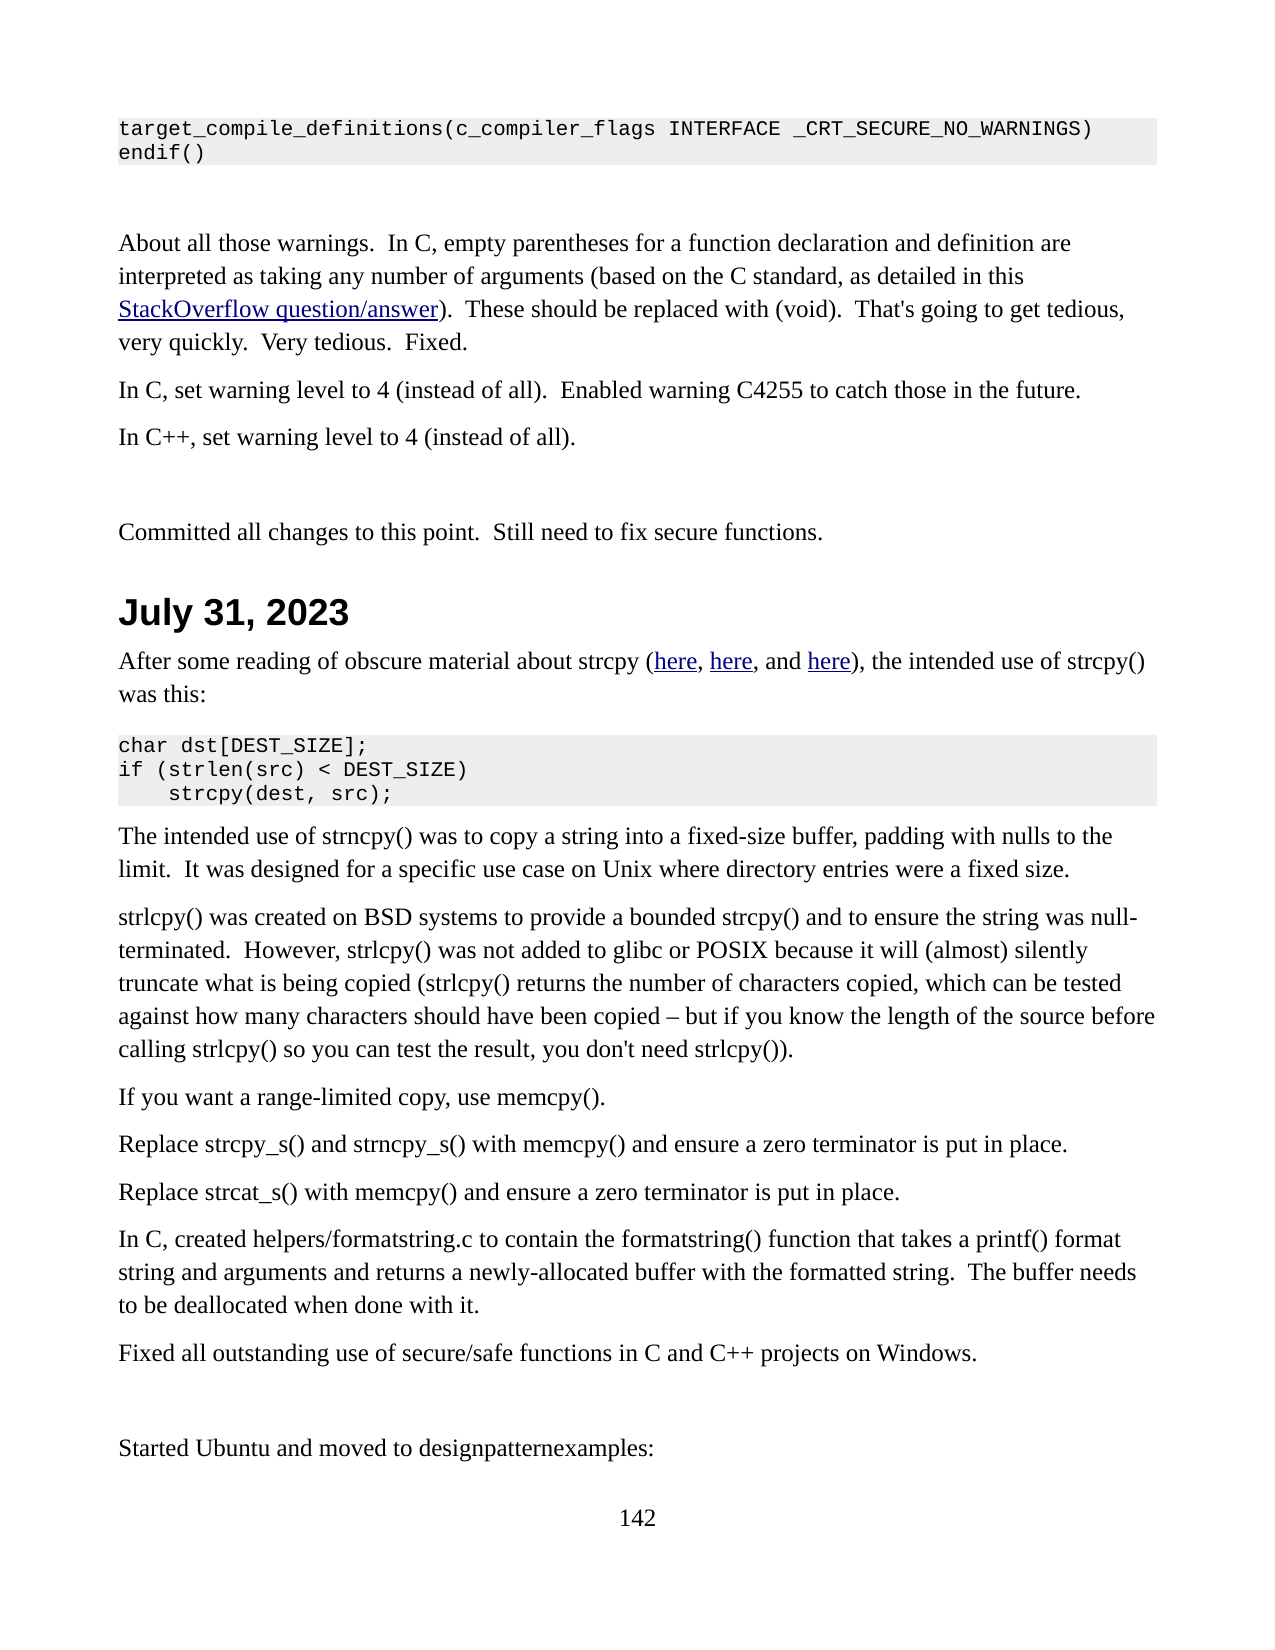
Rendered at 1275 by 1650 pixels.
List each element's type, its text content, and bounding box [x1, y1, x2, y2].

text Started Ubuntu and moved to designpatternexamples: [118, 1433, 1157, 1462]
text After some reading of obscure material about strcpy (here, here, and here), the intended use of strcpy() was this: [118, 646, 1157, 707]
subtitle July 31, 2023 [118, 590, 1157, 633]
text The intended use of strncpy() was to copy a string into a fixed-size buffer, padding with nulls to the limit. It was designed for a specific use case on Unix where directory entries were a fixed size. [118, 821, 1157, 883]
text strlcpy() was created on BSD systems to provide a bounded strcpy() and to ensure the string was null-terminated. However, strlcpy() was not added to glibc or POSIX because it will (almost) silently truncate what is being copied (strlcpy() returns the number of characters copied, which can be tested against how many characters should have been copied – but if you know the length of the source before calling strlcpy() so you can test the result, you don't need strlcpy()). [118, 902, 1157, 1063]
text If you want a range-limited copy, use memcpy(). [118, 1082, 1157, 1110]
text In C, created helpers/formatstring.c to contain the formatstring() function that takes a printf() format string and arguments and returns a newly-allocated buffer with the formatted string. The buffer needs to be deallocated when done with it. [118, 1224, 1157, 1319]
text char dst[DEST_SIZE]; [118, 735, 1157, 759]
text Replace strcpy_s() and strncpy_s() with memcpy() and ensure a zero terminator is put in place. [118, 1129, 1157, 1158]
text Fixed all outstanding use of secure/safe functions in C and C++ projects on Windows. [118, 1338, 1157, 1367]
text Replace strcat_s() with memcpy() and ensure a zero terminator is put in place. [118, 1177, 1157, 1206]
text Committed all changes to this point. Still need to fix secure functions. [118, 517, 1157, 546]
text In C++, set warning level to 4 (instead of all). [118, 422, 1157, 451]
text strcpy(dest, src); [118, 783, 1157, 806]
text In C, set warning level to 4 (instead of all). Enabled warning C4255 to catch those in the future. [118, 375, 1157, 403]
text endif() [118, 142, 1157, 165]
text target_compile_definitions(c_compiler_flags INTERFACE _CRT_SECURE_NO_WARNINGS) [118, 118, 1157, 142]
text if (strlen(src) < DEST_SIZE) [118, 759, 1157, 783]
text About all those warnings. In C, empty parentheses for a function declaration and definition are interpreted as taking any number of arguments (based on the C standard, as detailed in this StackOverflow question/answer). These should be replaced with (void). That's going to get tedious, very quickly. Very tedious. Fixed. [118, 228, 1157, 356]
